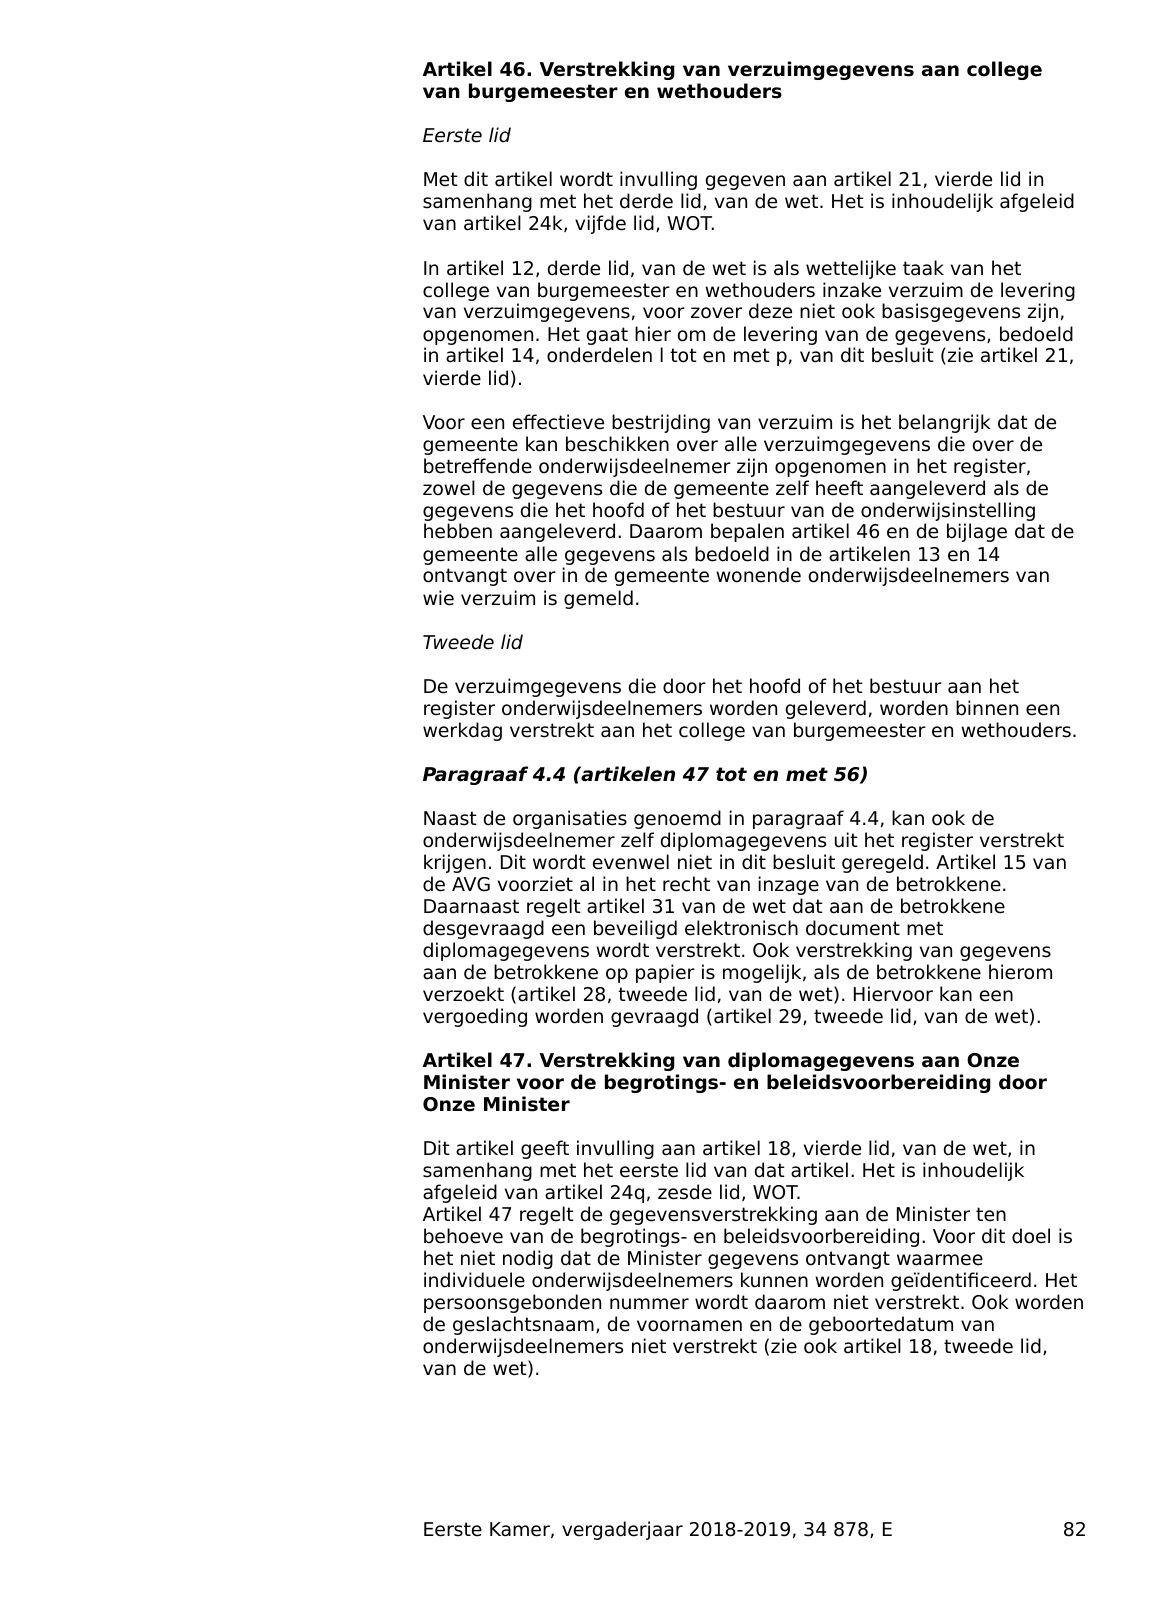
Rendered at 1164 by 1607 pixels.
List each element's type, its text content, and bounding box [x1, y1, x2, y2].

text Voor een effectieve bestrijding van verzuim is het belangrijk dat de gemeente kan beschikken over alle verzuimgegevens die over de betreffende onderwijsdeelnemer zijn opgenomen in het register, zowel de gegevens die de gemeente zelf heeft aangeleverd als de gegevens die het hoofd of het bestuur van de onderwijsinstelling hebben aangeleverd. Daarom bepalen artikel 46 en de bijlage dat de gemeente alle gegevens als bedoeld in de artikelen 13 en 14 ontvangt over in de gemeente wonende onderwijsdeelnemers van wie verzuim is gemeld. [422, 412, 1087, 609]
text In artikel 12, derde lid, van de wet is als wettelijke taak van het college van burgemeester en wethouders inzake verzuim de levering van verzuimgegevens, voor zover deze niet ook basisgegevens zijn, opgenomen. Het gaat hier om de levering van de gegevens, bedoeld in artikel 14, onderdelen l tot en met p, van dit besluit (zie artikel 21, vierde lid). [422, 257, 1087, 389]
subtitle Paragraaf 4.4 (artikelen 47 tot en met 56) [422, 764, 1087, 786]
subtitle Artikel 46. Verstrekking van verzuimgegevens aan college van burgemeester en wethouders [422, 59, 1087, 103]
subtitle Eerste lid [422, 125, 1087, 147]
text Naast de organisaties genoemd in paragraaf 4.4, kan ook de onderwijsdeelnemer zelf diplomagegevens uit het register verstrekt krijgen. Dit wordt evenwel niet in dit besluit geregeld. Artikel 15 van de AVG voorziet al in het recht van inzage van de betrokkene. Daarnaast regelt artikel 31 van de wet dat aan de betrokkene desgevraagd een beveiligd elektronisch document met diplomagegevens wordt verstrekt. Ook verstrekking van gegevens aan de betrokkene op papier is mogelijk, als de betrokkene hierom verzoekt (artikel 28, tweede lid, van de wet). Hiervoor kan een vergoeding worden gevraagd (artikel 29, tweede lid, van de wet). [422, 808, 1087, 1028]
text De verzuimgegevens die door het hoofd of het bestuur aan het register onderwijsdeelnemers worden geleverd, worden binnen een werkdag verstrekt aan het college van burgemeester en wethouders. [422, 676, 1087, 742]
subtitle Artikel 47. Verstrekking van diplomagegevens aan Onze Minister voor de begrotings- en beleidsvoorbereiding door Onze Minister [422, 1050, 1087, 1116]
text Met dit artikel wordt invulling gegeven aan artikel 21, vierde lid in samenhang met het derde lid, van de wet. Het is inhoudelijk afgeleid van artikel 24k, vijfde lid, WOT. [422, 169, 1087, 235]
subtitle Tweede lid [422, 632, 1087, 653]
text Artikel 47 regelt de gegevensverstrekking aan de Minister ten behoeve van de begrotings- en beleidsvoorbereiding. Voor dit doel is het niet nodig dat de Minister gegevens ontvangt waarmee individuele onderwijsdeelnemers kunnen worden geïdentificeerd. Het persoonsgebonden nummer wordt daarom niet verstrekt. Ook worden de geslachtsnaam, de voornamen en de geboortedatum van onderwijsdeelnemers niet verstrekt (zie ook artikel 18, tweede lid, van de wet). [422, 1204, 1087, 1380]
text Dit artikel geeft invulling aan artikel 18, vierde lid, van de wet, in samenhang met het eerste lid van dat artikel. Het is inhoudelijk afgeleid van artikel 24q, zesde lid, WOT. [422, 1138, 1087, 1204]
